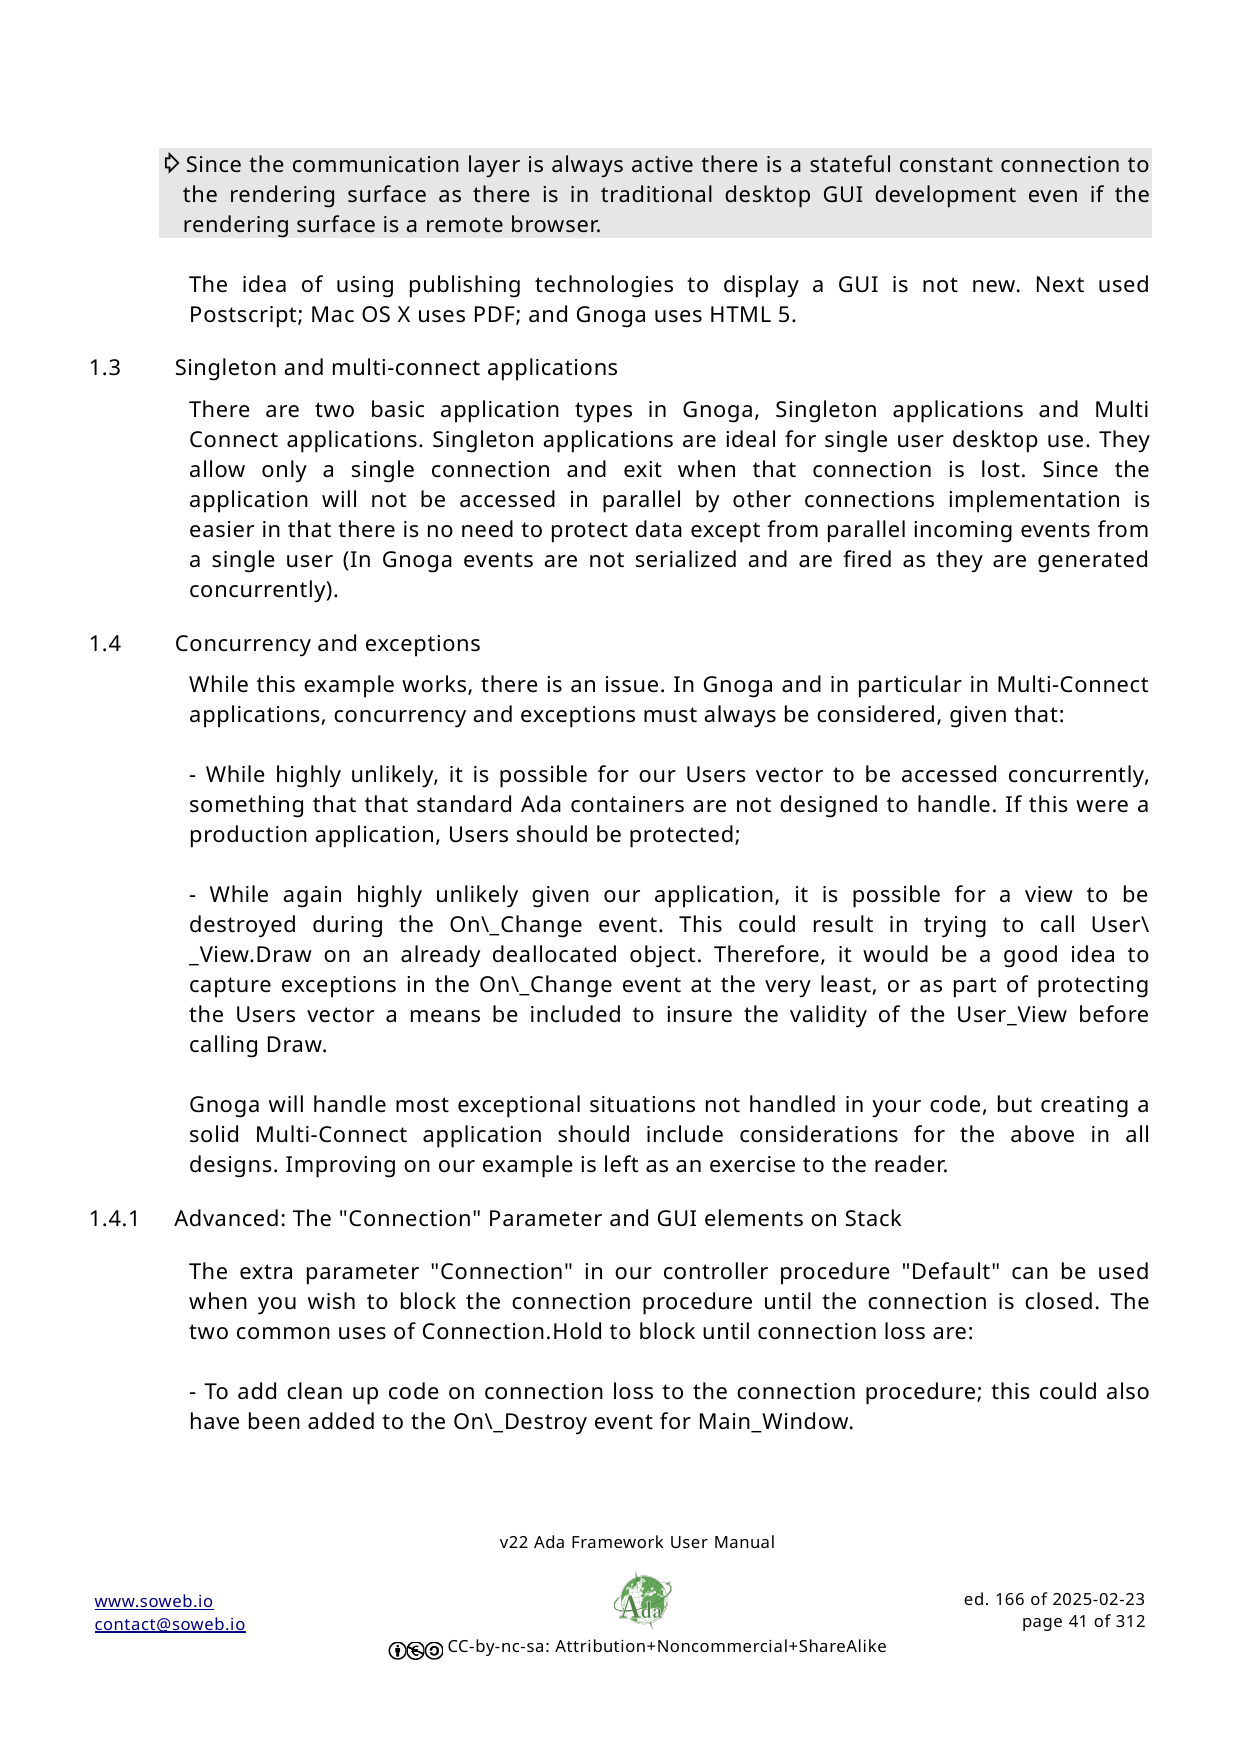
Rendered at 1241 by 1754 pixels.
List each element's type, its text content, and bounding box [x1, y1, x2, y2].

text While this example works, there is an issue. In Gnoga and in particular in Multi-Connect applications, concurrency and exceptions must always be considered, given that: [189, 669, 1152, 729]
text There are two basic application types in Gnoga, Singleton applications and Multi Connect applications. Singleton applications are ideal for single user desktop use. They allow only a single connection and exit when that connection is lost. Since the application will not be accessed in parallel by other connections implementation is easier in that there is no need to protect data except from parallel incoming events from a single user (In Gnoga events are not serialized and are fired as they are generated concurrently). [189, 394, 1152, 604]
picture [613, 1571, 672, 1630]
list Since the communication layer is always active there is a stateful constant connection to the rendering surface as there is in traditional desktop GUI development even if the rendering surface is a remote browser. [159, 148, 1152, 238]
text Gnoga will handle most exceptional situations not handled in your code, but creating a solid Multi-Connect application should include considerations for the above in all designs. Improving on our example is left as an exercise to the reader. [189, 1089, 1152, 1179]
subtitle Concurrency and exceptions [88, 628, 1152, 658]
text - While again highly unlikely given our application, it is possible for a view to be destroyed during the On\_Change event. This could result in trying to call User\_View.Draw on an already deallocated object. Therefore, it would be a good idea to capture exceptions in the On\_Change event at the very least, or as part of protecting the Users vector a means be included to insure the validity of the User_View before calling Draw. [189, 879, 1152, 1059]
picture [388, 1642, 443, 1660]
text The idea of using publishing technologies to display a GUI is not new. Next used Postscript; Mac OS X uses PDF; and Gnoga uses HTML 5. [189, 268, 1152, 328]
subtitle Singleton and multi-connect applications [88, 352, 1152, 382]
text - To add clean up code on connection loss to the connection procedure; this could also have been added to the On\_Destroy event for Main_Window. [189, 1376, 1152, 1436]
text The extra parameter "Connection" in our controller procedure "Default" can be used when you wish to block the connection procedure until the connection is closed. The two common uses of Connection.Hold to block until connection loss are: [189, 1256, 1152, 1346]
text - While highly unlikely, it is possible for our Users vector to be accessed concurrently, something that that standard Ada containers are not designed to handle. If this were a production application, Users should be protected; [189, 759, 1152, 849]
subtitle Advanced: The "Connection" Parameter and GUI elements on Stack [88, 1203, 1152, 1244]
